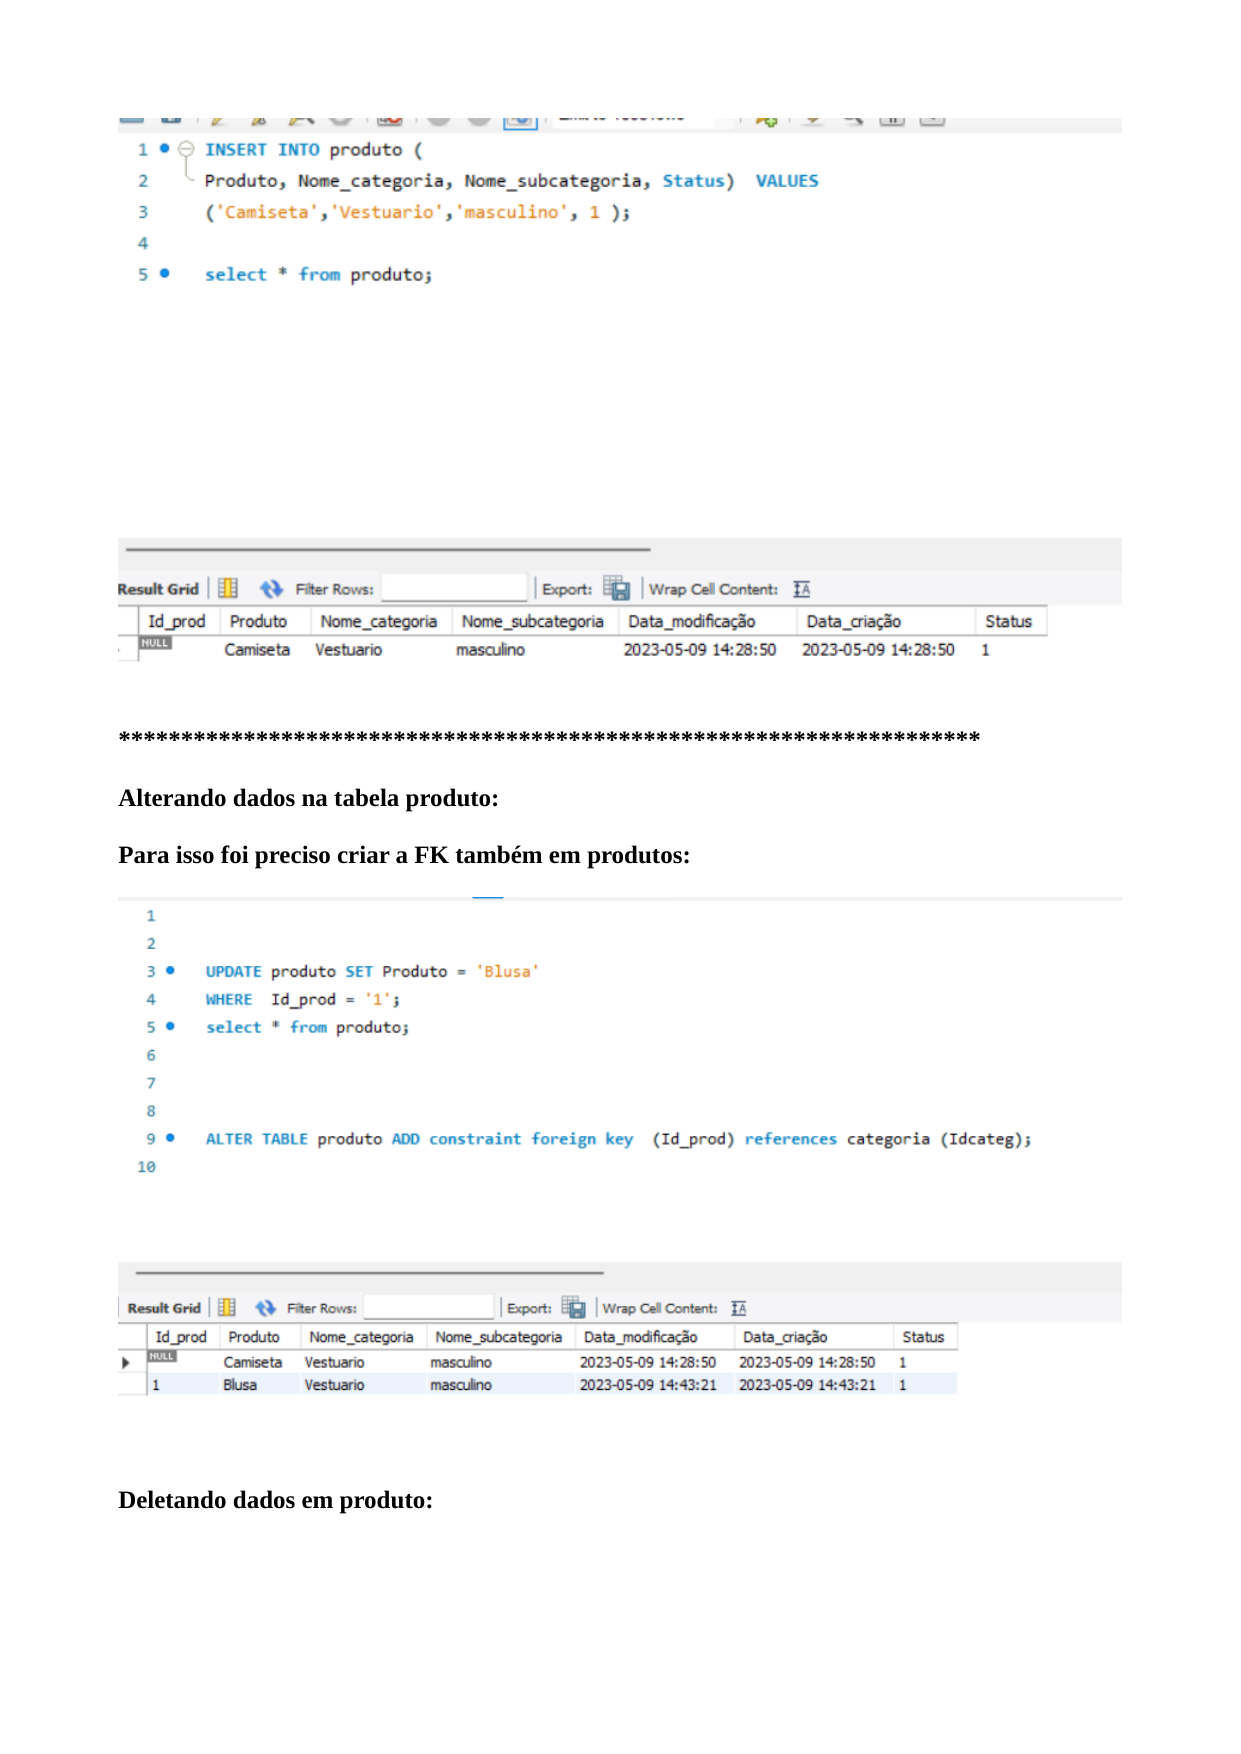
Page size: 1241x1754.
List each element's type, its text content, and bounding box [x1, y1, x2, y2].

text Para isso foi preciso criar a FK também em produtos: [118, 840, 1122, 869]
picture [118, 118, 1123, 726]
text Alterando dados na tabela produto: [118, 783, 1122, 811]
text Deletando dados em produto: [118, 1485, 1122, 1514]
picture [118, 897, 1123, 1457]
text ********************************************************************* [118, 726, 1122, 754]
